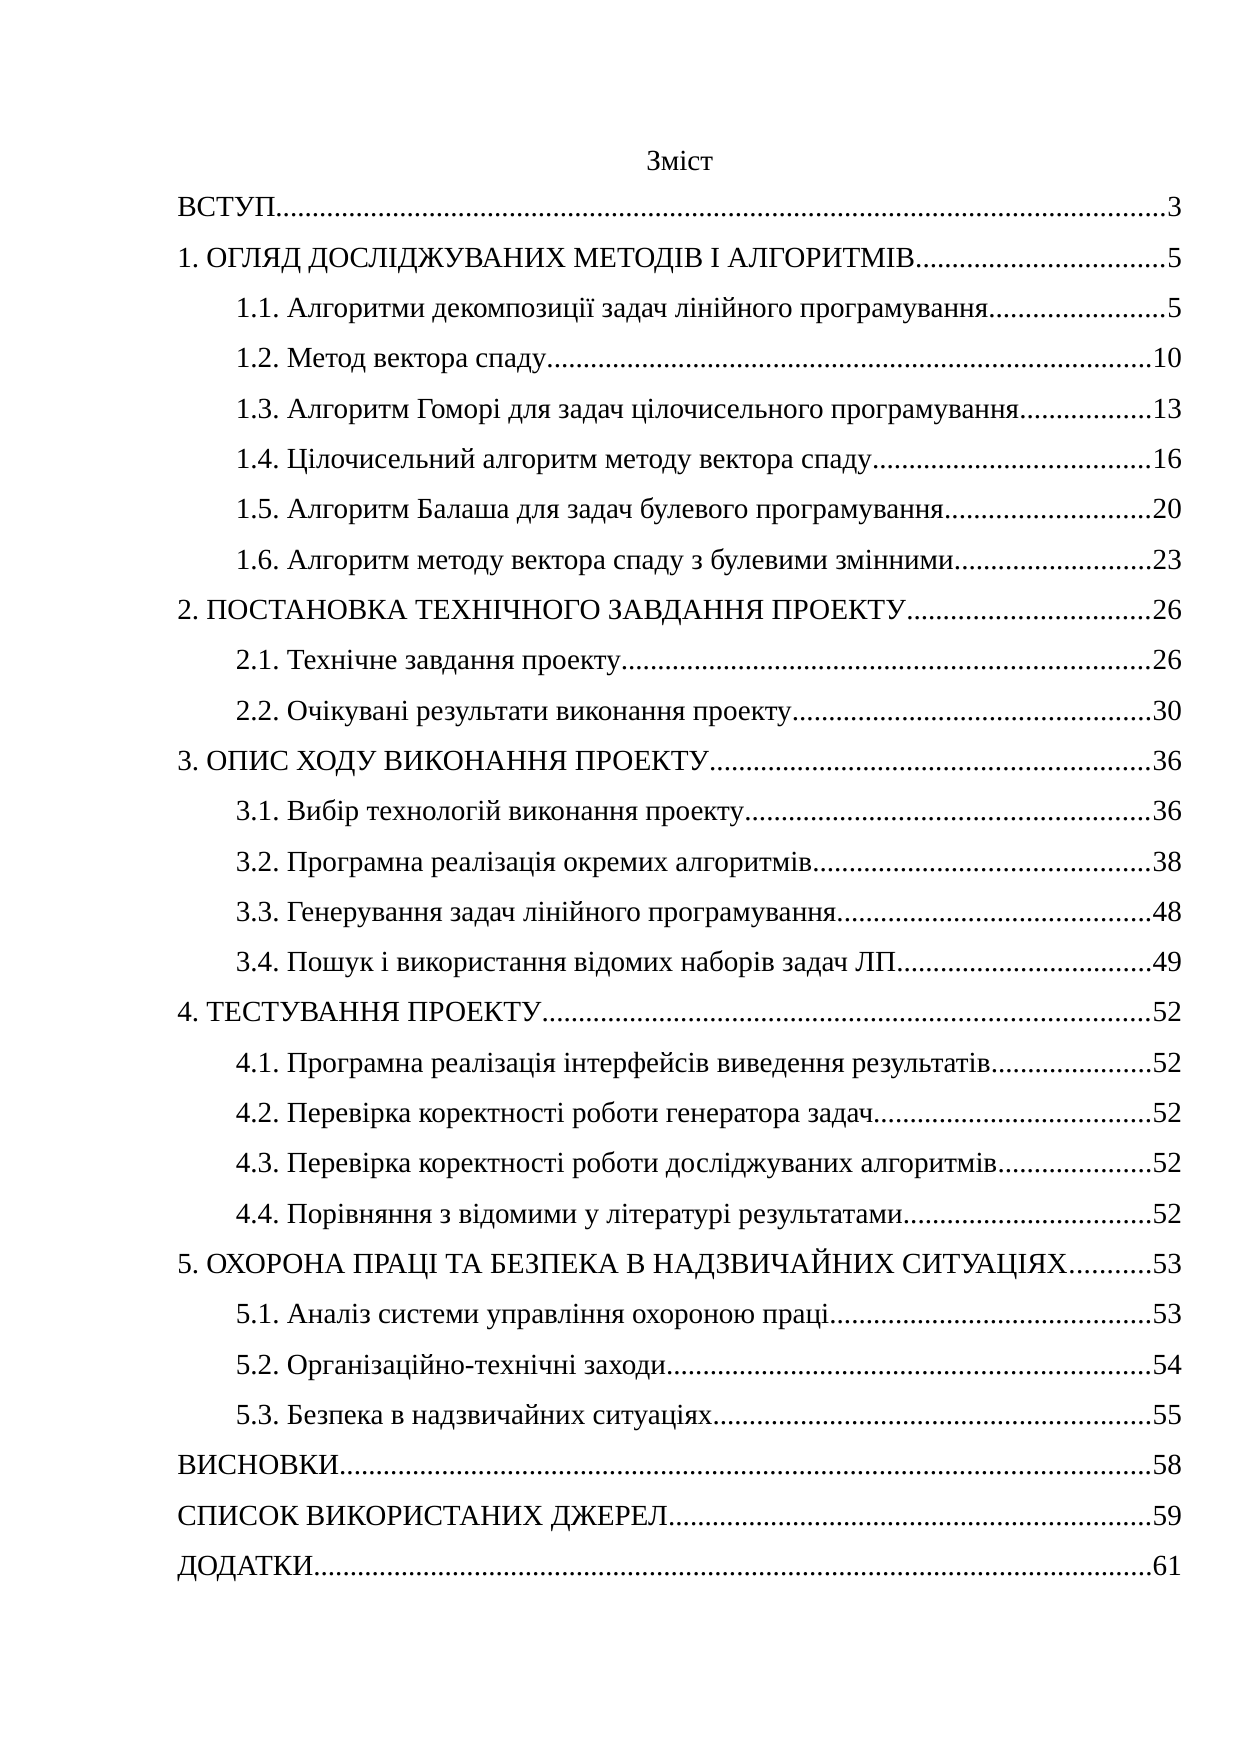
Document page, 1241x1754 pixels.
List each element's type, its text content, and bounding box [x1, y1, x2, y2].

text 4. ТЕСТУВАННЯ ПРОЕКТУ 52 [177, 994, 1182, 1028]
text 1.2. Метод вектора спаду 10 [236, 341, 1182, 374]
text 1.1. Алгоритми декомпозиції задач лінійного програмування 5 [236, 290, 1182, 324]
text 1. ОГЛЯД ДОСЛІДЖУВАНИХ МЕТОДІВ І АЛГОРИТМІВ 5 [177, 240, 1182, 273]
text 5.2. Організаційно-технічні заходи 54 [236, 1347, 1182, 1380]
text 2.2. Очікувані результати виконання проекту 30 [236, 693, 1182, 726]
text 1.6. Алгоритм методу вектора спаду з булевими змінними 23 [236, 542, 1182, 575]
text ДОДАТКИ 61 [177, 1548, 1182, 1582]
text 2. ПОСТАНОВКА ТЕХНІЧНОГО ЗАВДАННЯ ПРОЕКТУ 26 [177, 592, 1182, 626]
text 3.1. Вибір технологій виконання проекту 36 [236, 793, 1182, 827]
text 5. ОХОРОНА ПРАЦІ ТА БЕЗПЕКА В НАДЗВИЧАЙНИХ СИТУАЦІЯХ 53 [177, 1246, 1182, 1280]
text СПИСОК ВИКОРИСТАНИХ ДЖЕРЕЛ 59 [177, 1498, 1182, 1531]
text 3.4. Пошук і використання відомих наборів задач ЛП 49 [236, 944, 1182, 978]
text 4.4. Порівняння з відомими у літературі результатами 52 [236, 1196, 1182, 1229]
text 1.5. Алгоритм Балаша для задач булевого програмування 20 [236, 491, 1182, 525]
text 4.2. Перевірка коректності роботи генератора задач 52 [236, 1095, 1182, 1129]
text 2.1. Технічне завдання проекту 26 [236, 642, 1182, 676]
text ВСТУП 3 [177, 189, 1182, 223]
text 1.4. Цілочисельний алгоритм методу вектора спаду 16 [236, 441, 1182, 475]
text 5.1. Аналіз системи управління охороною праці 53 [236, 1296, 1182, 1330]
text 5.3. Безпека в надзвичайних ситуаціях 55 [236, 1397, 1182, 1431]
text 3.3. Генерування задач лінійного програмування 48 [236, 894, 1182, 927]
text 4.1. Програмна реалізація інтерфейсів виведення результатів 52 [236, 1045, 1182, 1078]
text 1.3. Алгоритм Гоморі для задач цілочисельного програмування 13 [236, 391, 1182, 424]
text 3. ОПИС ХОДУ ВИКОНАННЯ ПРОЕКТУ 36 [177, 743, 1182, 777]
text 4.3. Перевірка коректності роботи досліджуваних алгоритмів 52 [236, 1146, 1182, 1179]
text ВИСНОВКИ 58 [177, 1447, 1182, 1481]
text 3.2. Програмна реалізація окремих алгоритмів 38 [236, 844, 1182, 877]
subtitle Зміст [177, 143, 1182, 177]
